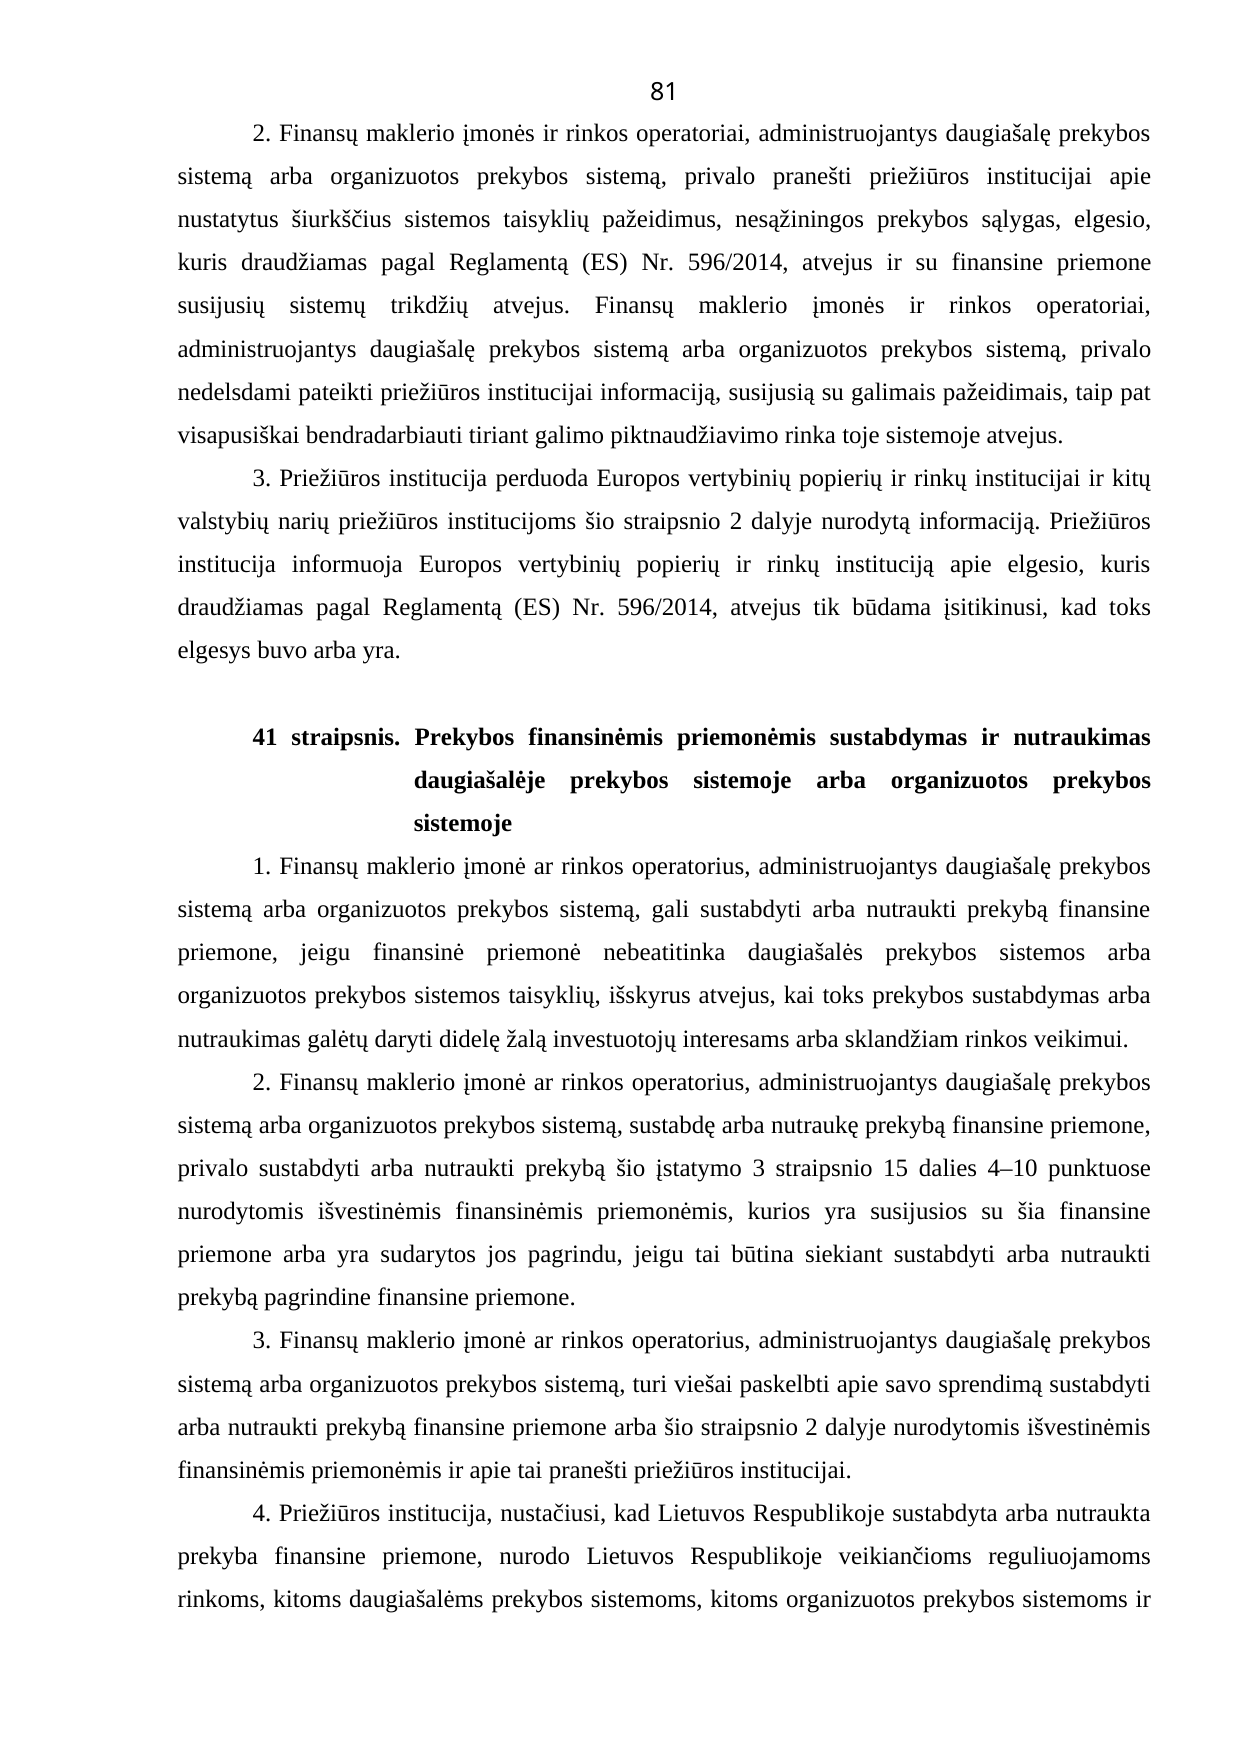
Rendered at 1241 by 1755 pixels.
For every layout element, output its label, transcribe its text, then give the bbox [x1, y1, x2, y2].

text 3. Priežiūros institucija perduoda Europos vertybinių popierių ir rinkų institucijai ir kitų valstybių narių priežiūros institucijoms šio straipsnio 2 dalyje nurodytą informaciją. Priežiūros institucija informuoja Europos vertybinių popierių ir rinkų instituciją apie elgesio, kuris draudžiamas pagal Reglamentą (ES) Nr. 596/2014, atvejus tik būdama įsitikinusi, kad toks elgesys buvo arba yra. [177, 463, 1152, 664]
text 1. Finansų maklerio įmonė ar rinkos operatorius, administruojantys daugiašalę prekybos sistemą arba organizuotos prekybos sistemą, gali sustabdyti arba nutraukti prekybą finansine priemone, jeigu finansinė priemonė nebeatitinka daugiašalės prekybos sistemos arba organizuotos prekybos sistemos taisyklių, išskyrus atvejus, kai toks prekybos sustabdymas arba nutraukimas galėtų daryti didelę žalą investuotojų interesams arba sklandžiam rinkos veikimui. [177, 851, 1152, 1052]
text 2. Finansų maklerio įmonės ir rinkos operatoriai, administruojantys daugiašalę prekybos sistemą arba organizuotos prekybos sistemą, privalo pranešti priežiūros institucijai apie nustatytus šiurkščius sistemos taisyklių pažeidimus, nesąžiningos prekybos sąlygas, elgesio, kuris draudžiamas pagal Reglamentą (ES) Nr. 596/2014, atvejus ir su finansine priemone susijusių sistemų trikdžių atvejus. Finansų maklerio įmonės ir rinkos operatoriai, administruojantys daugiašalę prekybos sistemą arba organizuotos prekybos sistemą, privalo nedelsdami pateikti priežiūros institucijai informaciją, susijusią su galimais pažeidimais, taip pat visapusiškai bendradarbiauti tiriant galimo piktnaudžiavimo rinka toje sistemoje atvejus. [177, 118, 1152, 449]
text 41 straipsnis. Prekybos finansinėmis priemonėmis sustabdymas ir nutraukimas daugiašalėje prekybos sistemoje arba organizuotos prekybos sistemoje [252, 722, 1152, 837]
text 2. Finansų maklerio įmonė ar rinkos operatorius, administruojantys daugiašalę prekybos sistemą arba organizuotos prekybos sistemą, sustabdę arba nutraukę prekybą finansine priemone, privalo sustabdyti arba nutraukti prekybą šio įstatymo 3 straipsnio 15 dalies 4–10 punktuose nurodytomis išvestinėmis finansinėmis priemonėmis, kurios yra susijusios su šia finansine priemone arba yra sudarytos jos pagrindu, jeigu tai būtina siekiant sustabdyti arba nutraukti prekybą pagrindine finansine priemone. [177, 1067, 1152, 1311]
text 4. Priežiūros institucija, nustačiusi, kad Lietuvos Respublikoje sustabdyta arba nutraukta prekyba finansine priemone, nurodo Lietuvos Respublikoje veikiančioms reguliuojamoms rinkoms, kitoms daugiašalėms prekybos sistemoms, kitoms organizuotos prekybos sistemoms ir [177, 1498, 1152, 1613]
text 3. Finansų maklerio įmonė ar rinkos operatorius, administruojantys daugiašalę prekybos sistemą arba organizuotos prekybos sistemą, turi viešai paskelbti apie savo sprendimą sustabdyti arba nutraukti prekybą finansine priemone arba šio straipsnio 2 dalyje nurodytomis išvestinėmis finansinėmis priemonėmis ir apie tai pranešti priežiūros institucijai. [177, 1326, 1152, 1484]
